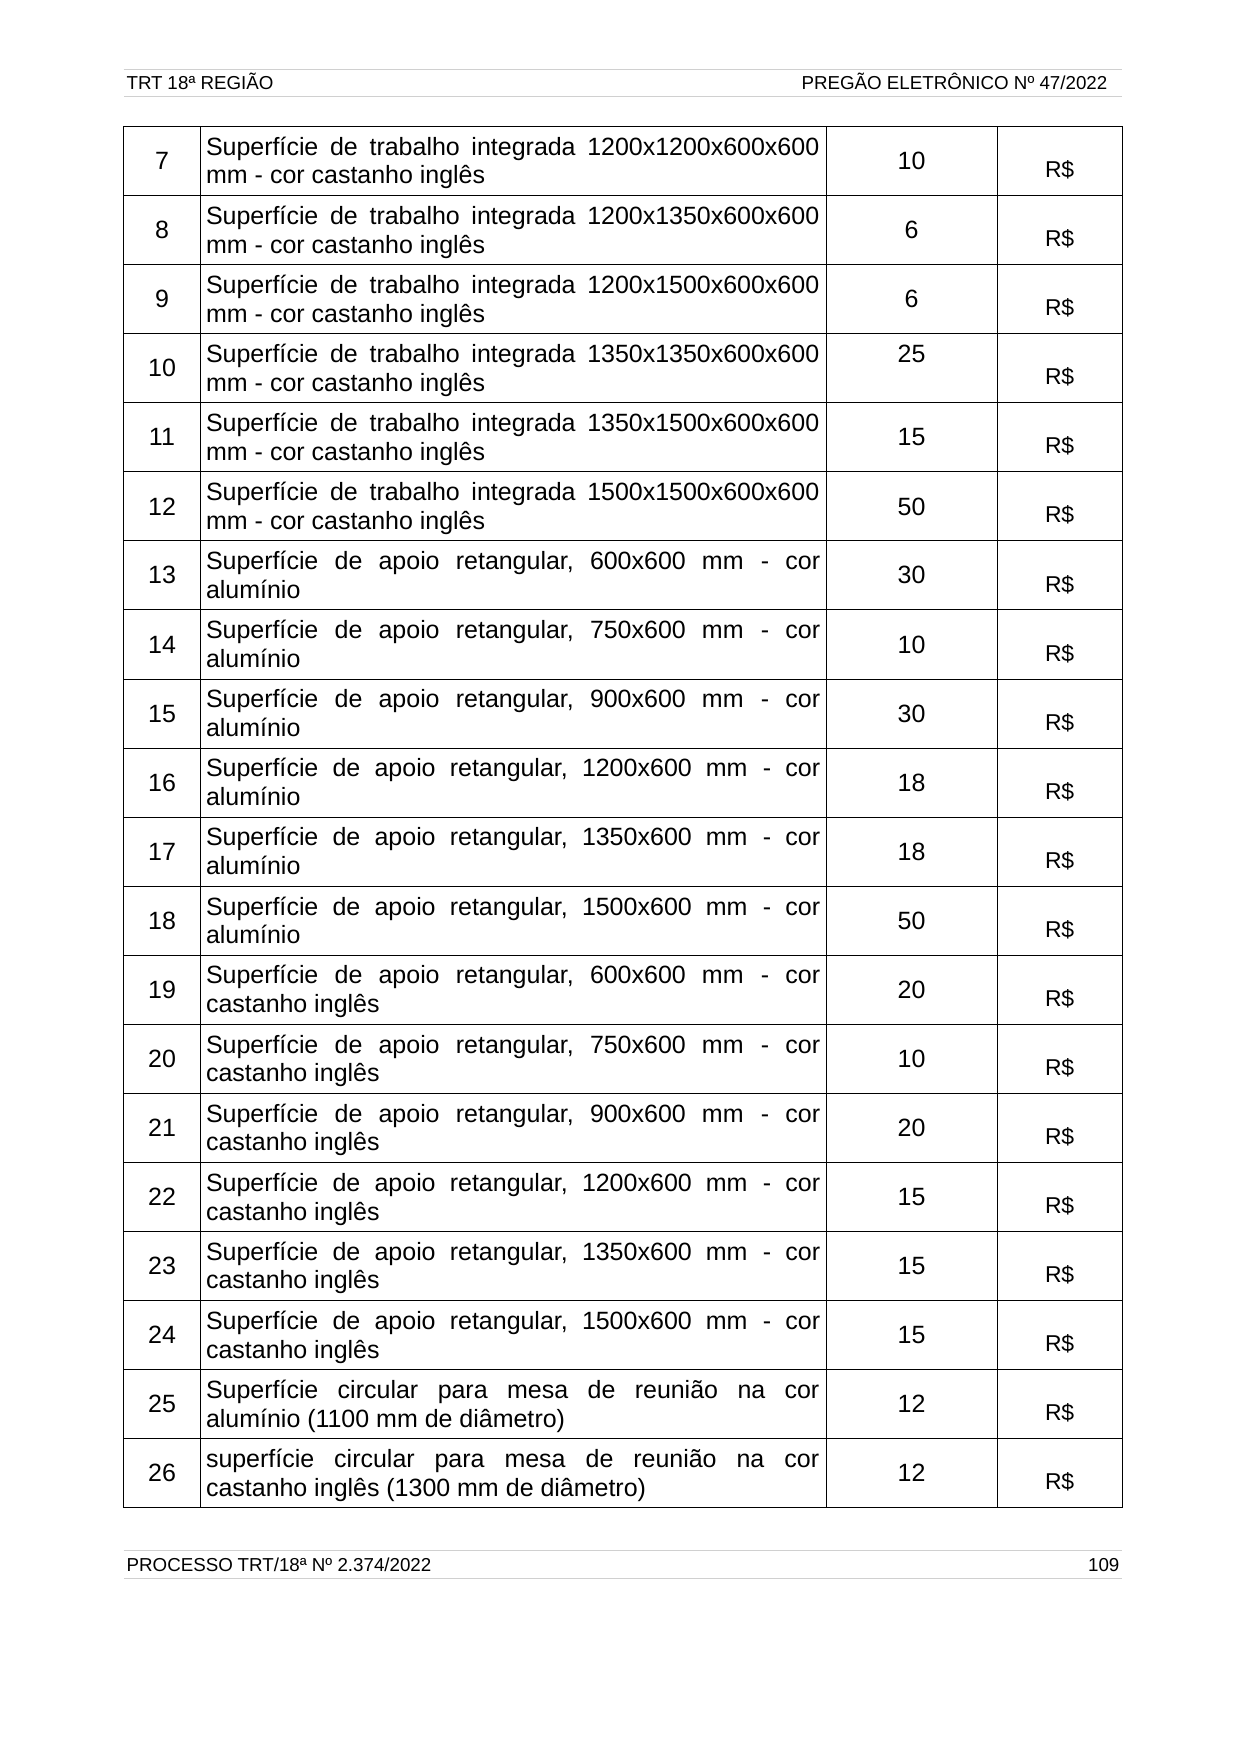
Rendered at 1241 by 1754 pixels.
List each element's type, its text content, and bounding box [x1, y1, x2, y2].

table_cell R$ [998, 680, 1122, 747]
table_cell 7 [124, 127, 200, 195]
table_cell R$ [998, 1301, 1122, 1369]
table_cell Superfície de apoio retangular, 600x600 mm - cor alumínio [201, 541, 826, 609]
table_cell 24 [124, 1301, 200, 1369]
table_cell 13 [124, 541, 200, 609]
table_cell 19 [124, 956, 200, 1024]
table_cell Superfície de apoio retangular, 1200x600 mm - cor alumínio [201, 749, 826, 817]
table_cell R$ [998, 956, 1122, 1024]
table_cell Superfície de trabalho integrada 1350x1350x600x600 mm - cor castanho inglês [201, 334, 826, 402]
table_cell R$ [998, 1439, 1122, 1507]
table_cell R$ [998, 749, 1122, 817]
table_cell 12 [827, 1370, 997, 1438]
table_cell Superfície de trabalho integrada 1500x1500x600x600 mm - cor castanho inglês [201, 472, 826, 540]
table_cell 12 [124, 472, 200, 540]
table_cell 8 [124, 196, 200, 264]
table_cell 23 [124, 1232, 200, 1300]
table_cell R$ [998, 1025, 1122, 1093]
table_cell R$ [998, 334, 1122, 402]
table_cell 20 [827, 956, 997, 1024]
table_cell 14 [124, 610, 200, 678]
table_cell 18 [124, 887, 200, 955]
table_cell Superfície de apoio retangular, 750x600 mm - cor castanho inglês [201, 1025, 826, 1093]
table_cell 20 [827, 1094, 997, 1162]
table_cell R$ [998, 196, 1122, 264]
table_cell 10 [827, 1025, 997, 1093]
table_cell 9 [124, 265, 200, 333]
table_cell Superfície de trabalho integrada 1200x1200x600x600 mm - cor castanho inglês [201, 127, 826, 195]
table_cell 15 [827, 1163, 997, 1231]
table_cell R$ [998, 818, 1122, 886]
table_cell 26 [124, 1439, 200, 1507]
table_cell 10 [827, 610, 997, 678]
table_cell Superfície de apoio retangular, 1350x600 mm - cor castanho inglês [201, 1232, 826, 1300]
table_cell R$ [998, 1370, 1122, 1438]
table_cell 12 [827, 1439, 997, 1507]
table_cell 16 [124, 749, 200, 817]
table_cell Superfície de trabalho integrada 1200x1350x600x600 mm - cor castanho inglês [201, 196, 826, 264]
table_cell R$ [998, 610, 1122, 678]
table_cell Superfície de apoio retangular, 750x600 mm - cor alumínio [201, 610, 826, 678]
table_cell 20 [124, 1025, 200, 1093]
table_cell 15 [124, 680, 200, 747]
table_cell Superfície de apoio retangular, 1350x600 mm - cor alumínio [201, 818, 826, 886]
table_cell Superfície de trabalho integrada 1200x1500x600x600 mm - cor castanho inglês [201, 265, 826, 333]
table_cell 17 [124, 818, 200, 886]
table_cell 10 [827, 127, 997, 195]
table_cell Superfície de apoio retangular, 1500x600 mm - cor castanho inglês [201, 1301, 826, 1369]
table_cell 25 [827, 334, 997, 402]
table_cell 50 [827, 887, 997, 955]
table_cell Superfície de apoio retangular, 900x600 mm - cor castanho inglês [201, 1094, 826, 1162]
table_cell R$ [998, 1232, 1122, 1300]
table_cell 25 [124, 1370, 200, 1438]
table_cell superfície circular para mesa de reunião na cor castanho inglês (1300 mm de diâmetro) [201, 1439, 826, 1507]
table_cell R$ [998, 403, 1122, 471]
table_cell R$ [998, 1094, 1122, 1162]
table_cell 10 [124, 334, 200, 402]
table_cell 21 [124, 1094, 200, 1162]
table_cell R$ [998, 472, 1122, 540]
table_cell 15 [827, 1232, 997, 1300]
table_cell R$ [998, 127, 1122, 195]
table_cell 18 [827, 818, 997, 886]
table_cell 30 [827, 541, 997, 609]
table_cell R$ [998, 541, 1122, 609]
table_cell Superfície de apoio retangular, 1500x600 mm - cor alumínio [201, 887, 826, 955]
table_cell R$ [998, 1163, 1122, 1231]
table_cell Superfície de trabalho integrada 1350x1500x600x600 mm - cor castanho inglês [201, 403, 826, 471]
table_cell 30 [827, 680, 997, 747]
table_cell 11 [124, 403, 200, 471]
table_cell 6 [827, 196, 997, 264]
table_cell 18 [827, 749, 997, 817]
table_cell 22 [124, 1163, 200, 1231]
table_cell 50 [827, 472, 997, 540]
table_cell R$ [998, 265, 1122, 333]
table_cell R$ [998, 887, 1122, 955]
table_cell 6 [827, 265, 997, 333]
table_cell Superfície de apoio retangular, 900x600 mm - cor alumínio [201, 680, 826, 747]
table_cell Superfície de apoio retangular, 1200x600 mm - cor castanho inglês [201, 1163, 826, 1231]
table_cell 15 [827, 403, 997, 471]
table_cell 15 [827, 1301, 997, 1369]
table_cell Superfície de apoio retangular, 600x600 mm - cor castanho inglês [201, 956, 826, 1024]
table_cell Superfície circular para mesa de reunião na cor alumínio (1100 mm de diâmetro) [201, 1370, 826, 1438]
